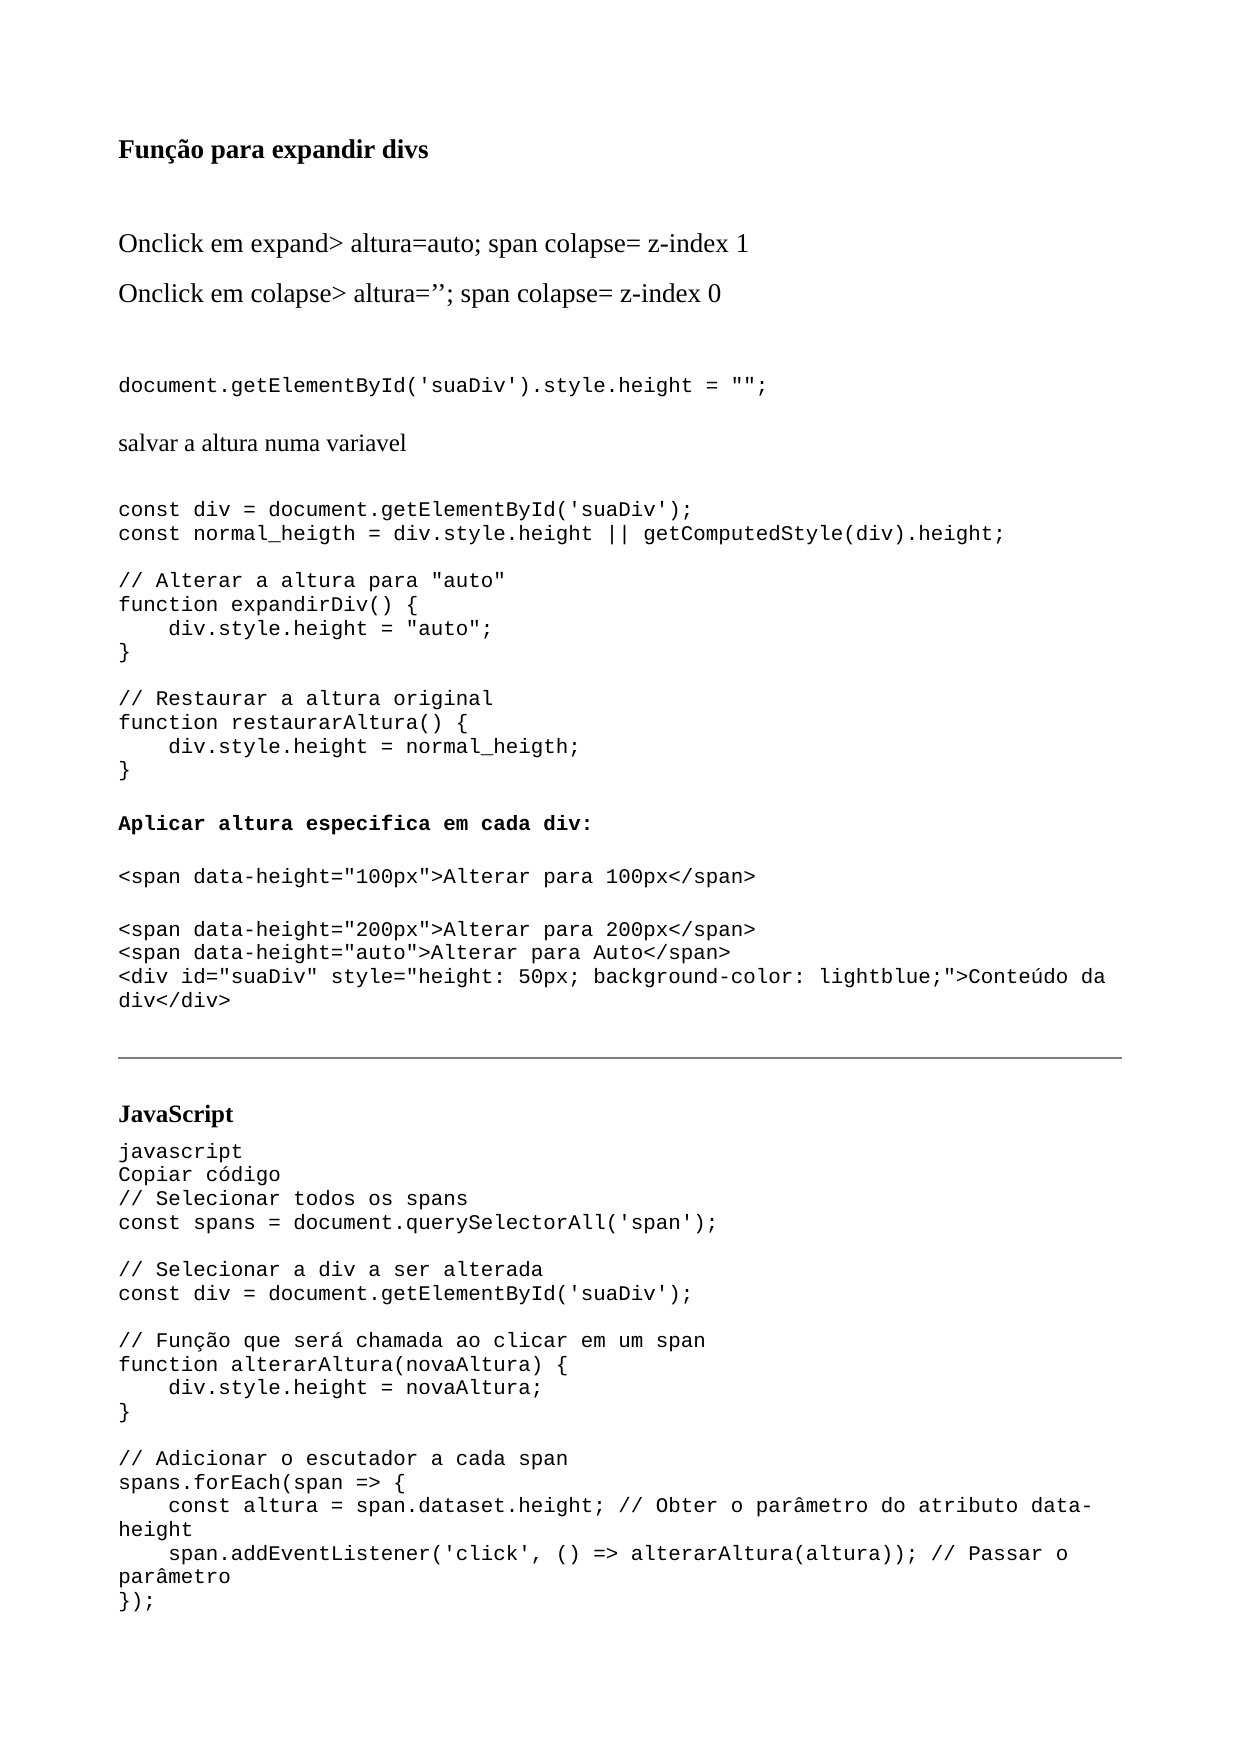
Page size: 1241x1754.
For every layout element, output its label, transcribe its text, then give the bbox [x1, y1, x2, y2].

text span.addEventListener('click', () => alterarAltura(altura)); // Passar o parâmetro [118, 1543, 1122, 1590]
text div.style.height = normal_heigth; [118, 736, 1122, 759]
subtitle JavaScript [118, 1099, 1122, 1128]
text const normal_heigth = div.style.height || getComputedStyle(div).height; [118, 523, 1122, 547]
text Copiar código [118, 1164, 1122, 1188]
text const altura = span.dataset.height; // Obter o parâmetro do atributo data-height [118, 1496, 1122, 1543]
text // Adicionar o escutador a cada span [118, 1448, 1122, 1472]
text spans.forEach(span => { [118, 1472, 1122, 1496]
text <div id="suaDiv" style="height: 50px; background-color: lightblue;">Conteúdo da div</div> [118, 966, 1122, 1013]
text <span data-height="100px">Alterar para 100px</span> [118, 866, 1122, 889]
text Onclick em expand> altura=auto; span colapse= z-index 1 [118, 227, 1122, 258]
text } [118, 641, 1122, 665]
text function alterarAltura(novaAltura) { [118, 1354, 1122, 1377]
text const spans = document.querySelectorAll('span'); [118, 1212, 1122, 1235]
text div.style.height = novaAltura; [118, 1377, 1122, 1401]
text Aplicar altura especifica em cada div: [118, 812, 1122, 836]
text <span data-height="auto">Alterar para Auto</span> [118, 942, 1122, 966]
text } [118, 759, 1122, 783]
text }); [118, 1590, 1122, 1614]
text // Restaurar a altura original [118, 688, 1122, 712]
text function restaurarAltura() { [118, 712, 1122, 736]
text const div = document.getElementById('suaDiv'); [118, 1283, 1122, 1306]
text salvar a altura numa variavel [118, 428, 1122, 457]
text div.style.height = "auto"; [118, 617, 1122, 641]
subtitle Função para expandir divs [118, 133, 1122, 164]
text // Função que será chamada ao clicar em um span [118, 1330, 1122, 1354]
text } [118, 1401, 1122, 1424]
text document.getElementById('suaDiv').style.height = ""; [118, 375, 1122, 398]
text // Alterar a altura para "auto" [118, 570, 1122, 594]
text const div = document.getElementById('suaDiv'); [118, 499, 1122, 523]
text function expandirDiv() { [118, 594, 1122, 617]
text // Selecionar a div a ser alterada [118, 1259, 1122, 1283]
text // Selecionar todos os spans [118, 1188, 1122, 1212]
text javascript [118, 1141, 1122, 1164]
text Onclick em colapse> altura=’’; span colapse= z-index 0 [118, 277, 1122, 308]
text <span data-height="200px">Alterar para 200px</span> [118, 919, 1122, 942]
